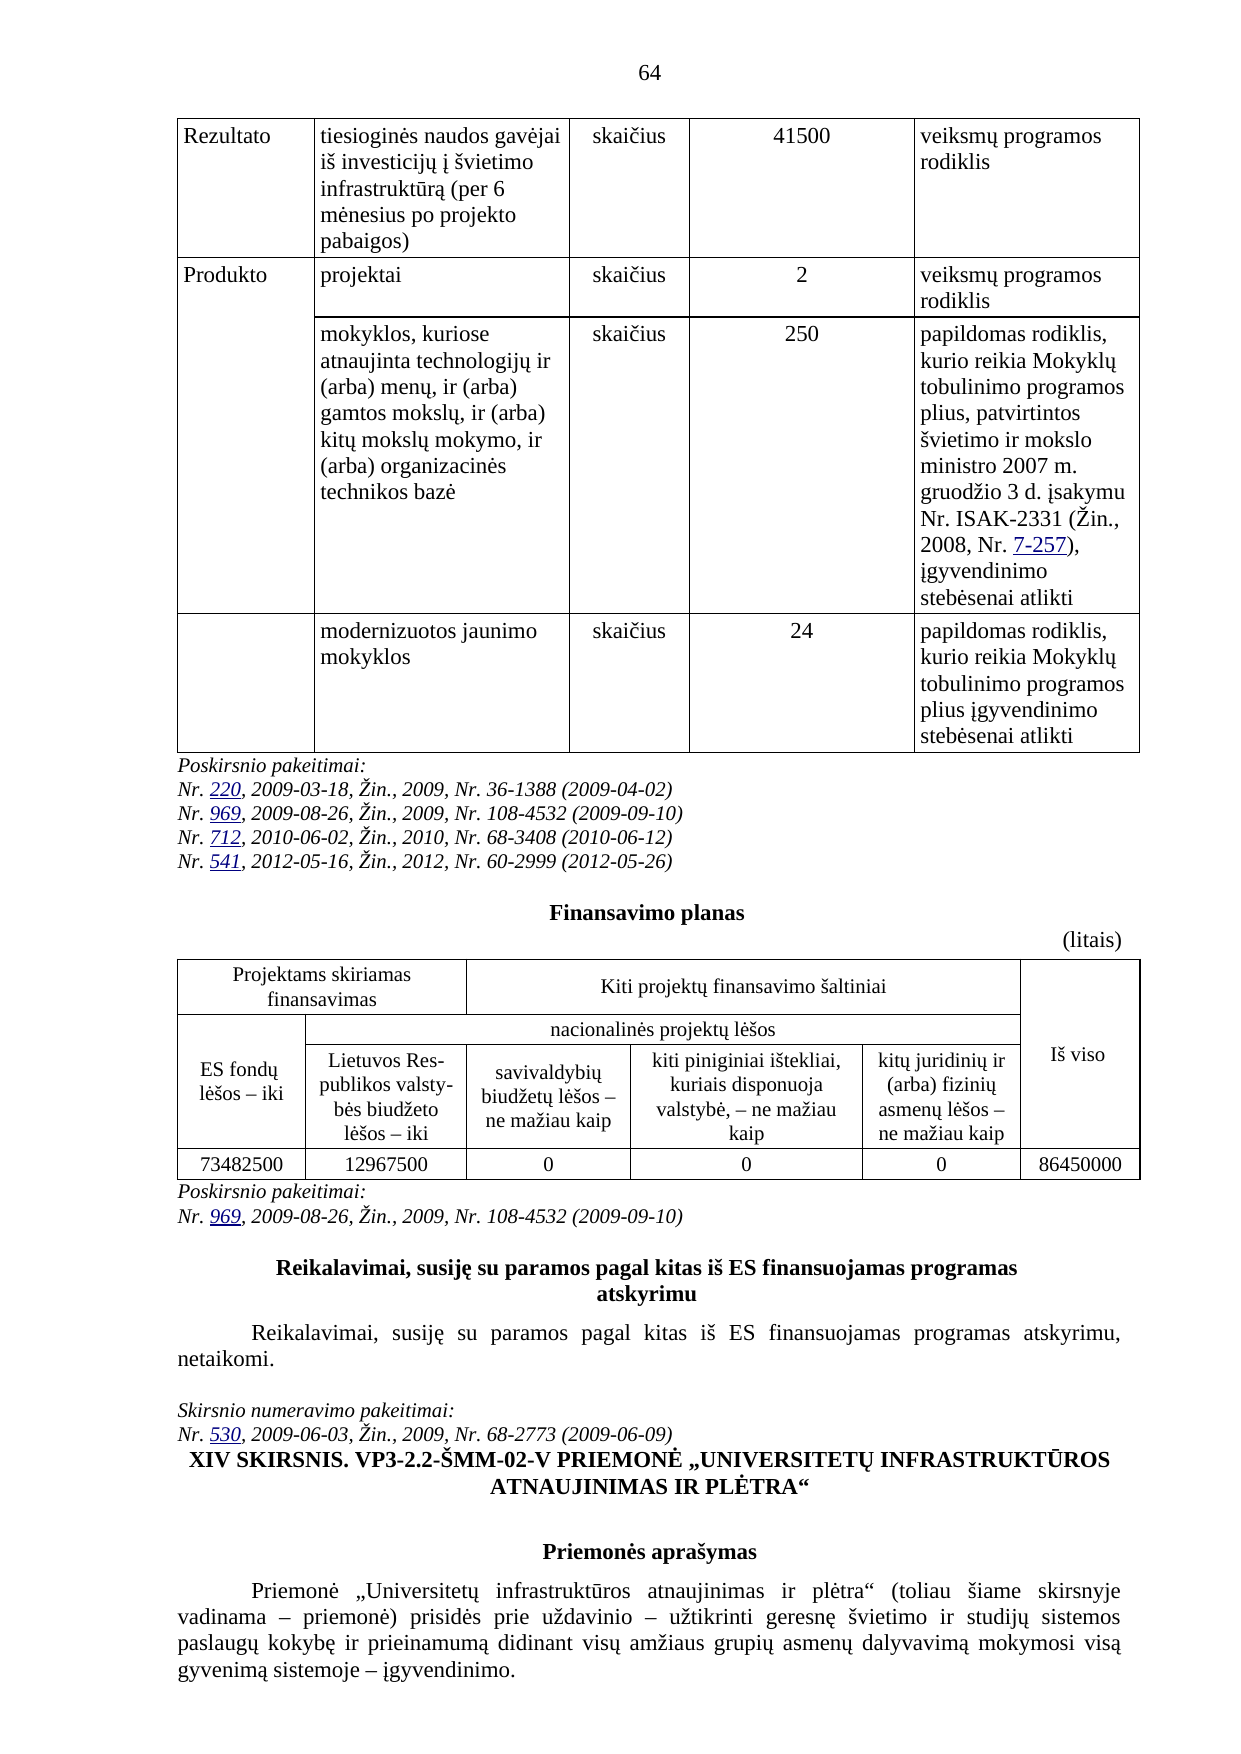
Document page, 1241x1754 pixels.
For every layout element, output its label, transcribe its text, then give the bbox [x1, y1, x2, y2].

text Reikalavimai, susiję su paramos pagal kitas iš ES finansuojamas programas atskyrimu [177, 1254, 1122, 1307]
table_cell Rezultato [178, 119, 314, 257]
table_cell veiksmų programos rodiklis [915, 258, 1139, 316]
table_cell kitų juridinių ir (arba) fizinių asmenų lėšos – ne mažiau kaip [863, 1045, 1020, 1147]
table_cell ES fondų lėšos – iki [178, 1015, 305, 1147]
table_cell 0 [467, 1149, 630, 1178]
table_cell 0 [863, 1149, 1020, 1178]
text Priemonė „Universitetų infrastruktūros atnaujinimas ir plėtra“ (toliau šiame skirsnyje vadinama – priemonė) prisidės prie uždavinio – užtikrinti geresnę švietimo ir studijų sistemos paslaugų kokybę ir prieinamumą didinant visų amžiaus grupių asmenų dalyvavimą mokymosi visą gyvenimą sistemoje – įgyvendinimo. [177, 1577, 1122, 1682]
subtitle XIV SKIRSNIS. VP3-2.2-šMM-02-V PRIEMONĖ „UNIVERSITETŲ INFRASTRUKTŪRos atnaujinimas ir plėtra“ [177, 1446, 1122, 1499]
table_header Kiti projektų finansavimo šaltiniai [467, 960, 1020, 1013]
table_cell 24 [690, 614, 914, 752]
table_cell projektai [315, 258, 569, 316]
text Nr. 969, 2009-08-26, Žin., 2009, Nr. 108-4532 (2009-09-10) [177, 801, 1122, 825]
table_cell 250 [690, 318, 914, 613]
text Nr. 541, 2012-05-16, Žin., 2012, Nr. 60-2999 (2012-05-26) [177, 849, 1122, 873]
table_cell 0 [631, 1149, 862, 1178]
text Poskirsnio pakeitimai: [177, 1180, 1122, 1203]
table_cell papildomas rodiklis, kurio reikia Mokyklų tobulinimo programos plius, patvirtintos švietimo ir mokslo ministro 2007 m. gruodžio 3 d. įsakymu Nr. ISAK-2331 (Žin., 2008, Nr. 7-257), įgyvendinimo stebėsenai atlikti [915, 318, 1139, 613]
text Skirsnio numeravimo pakeitimai: [177, 1398, 1122, 1422]
table_cell tiesioginės naudos gavėjai iš investicijų į švietimo infra­struktūrą (per 6 mėnesius po projekto pabaigos) [315, 119, 569, 257]
table_cell skaičius [570, 318, 689, 613]
text Nr. 969, 2009-08-26, Žin., 2009, Nr. 108-4532 (2009-09-10) [177, 1203, 1122, 1228]
table_cell Lietuvos Res­publikos valsty­bės biudžeto lėšos – iki [306, 1045, 466, 1147]
table_cell kiti piniginiai ištekliai, kuriais disponuoja valstybė, – ne mažiau kaip [631, 1045, 862, 1147]
table_cell skaičius [570, 614, 689, 752]
table_cell 41500 [690, 119, 914, 257]
text Nr. 220, 2009-03-18, Žin., 2009, Nr. 36-1388 (2009-04-02) [177, 777, 1122, 801]
text Nr. 530, 2009-06-03, Žin., 2009, Nr. 68-2773 (2009-06-09) [177, 1422, 1122, 1446]
table_cell papildomas rodiklis, kurio reikia Mokyklų tobulinimo programos plius įgyvendinimo stebėsenai atlikti [915, 614, 1139, 752]
table_cell veiksmų programos rodiklis [915, 119, 1139, 257]
table_cell modernizuotos jaunimo mokyklos [315, 614, 569, 752]
text Priemonės aprašymas [177, 1538, 1122, 1564]
table_cell skaičius [570, 119, 689, 257]
table_header Projektams skiriamas finansavimas [178, 960, 466, 1013]
table_cell [178, 614, 314, 752]
text Poskirsnio pakeitimai: [177, 753, 1122, 777]
table_cell mokyklos, kuriose atnaujinta technologijų ir (arba) menų, ir (arba) gamtos mokslų, ir (arba) kitų mokslų mokymo, ir (arba) organizacinės technikos bazė [315, 318, 569, 613]
table_cell nacionalinės projektų lėšos [306, 1015, 1020, 1044]
table_cell 2 [690, 258, 914, 316]
table_cell skaičius [570, 258, 689, 316]
table_header Iš viso [1021, 960, 1139, 1147]
text Nr. 712, 2010-06-02, Žin., 2010, Nr. 68-3408 (2010-06-12) [177, 825, 1122, 849]
table_cell 86450000 [1021, 1149, 1139, 1178]
table_cell savivaldybių biudžetų lėšos – ne mažiau kaip [467, 1045, 630, 1147]
text Finansavimo planas [177, 899, 1122, 926]
table_cell 12967500 [306, 1149, 466, 1178]
table_cell 73482500 [178, 1149, 305, 1178]
text (litais) [177, 926, 1122, 952]
table_cell Produkto [178, 258, 314, 613]
text Reikalavimai, susiję su paramos pagal kitas iš ES finansuojamas programas atskyrimu, netaikomi. [177, 1319, 1122, 1372]
